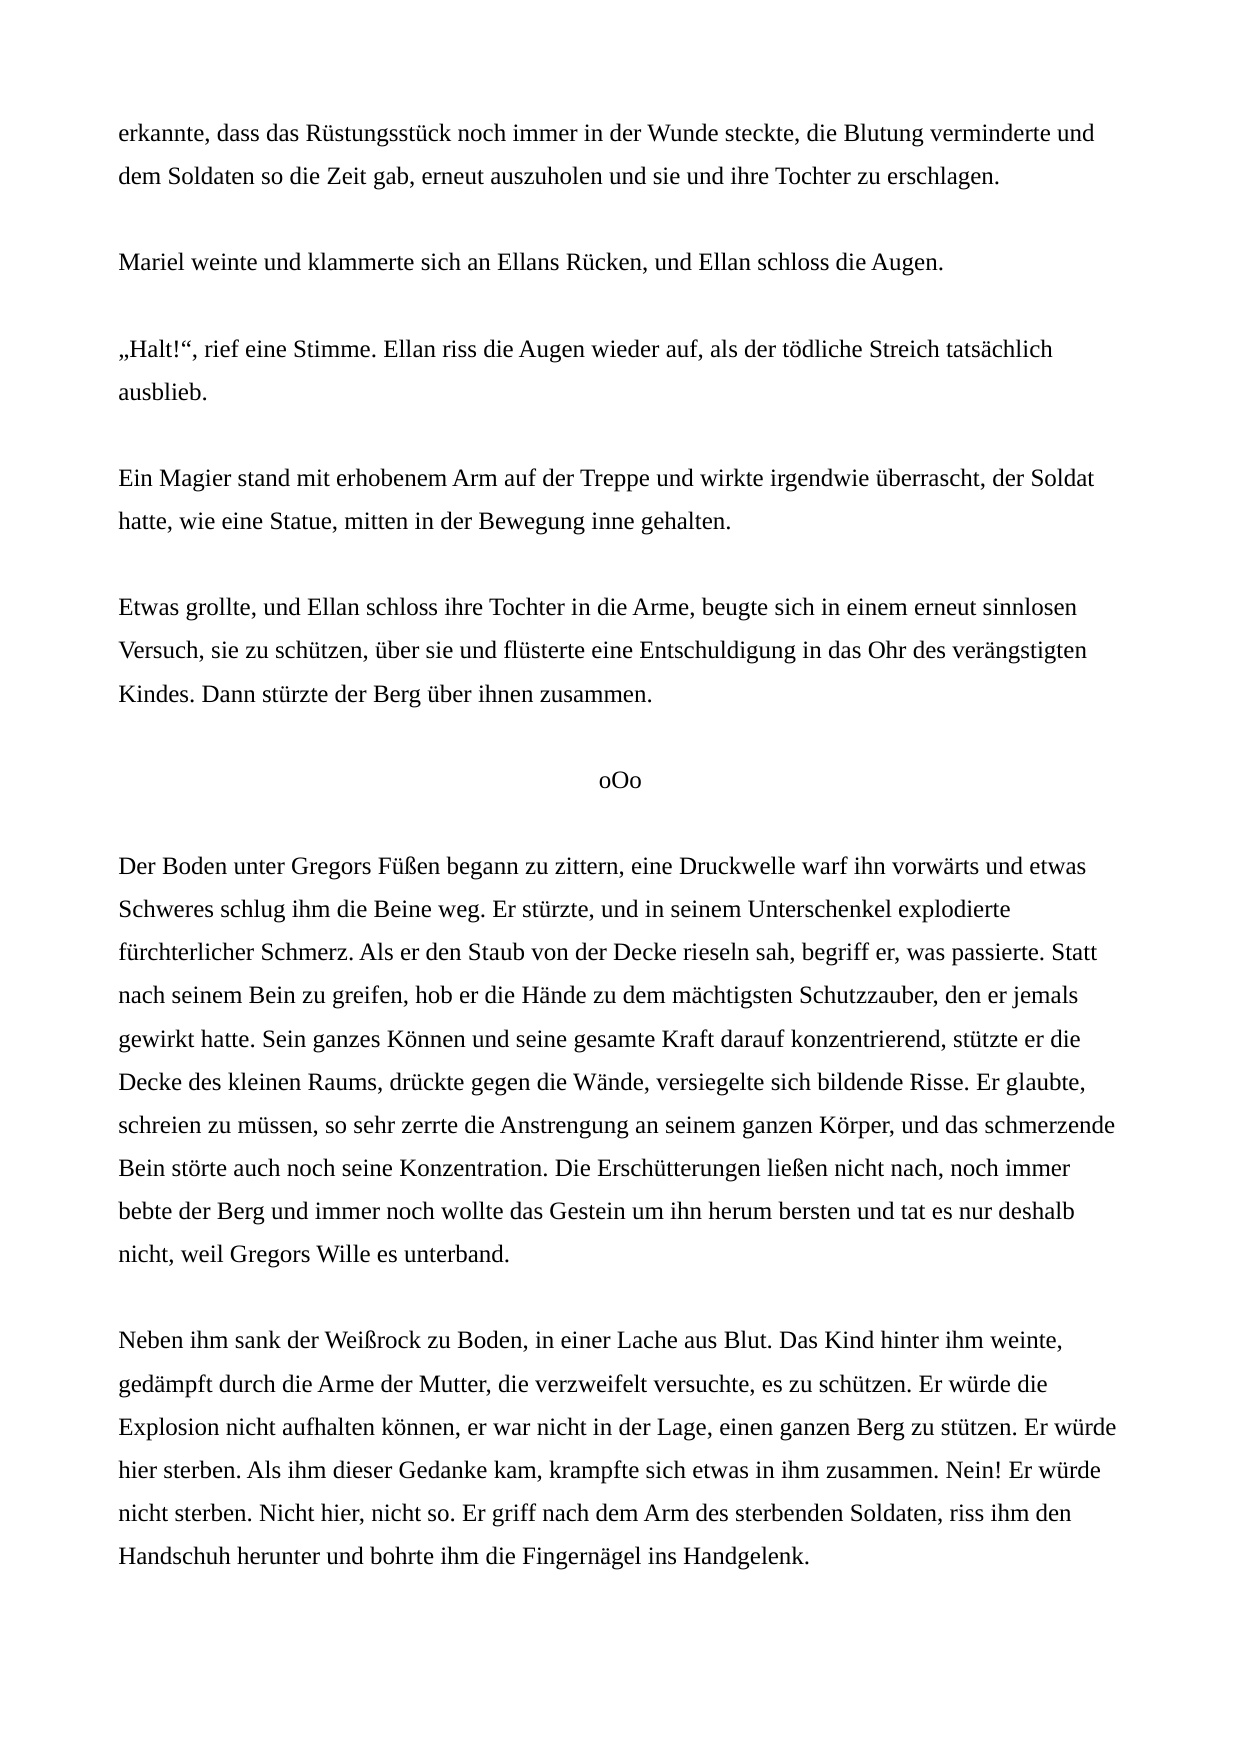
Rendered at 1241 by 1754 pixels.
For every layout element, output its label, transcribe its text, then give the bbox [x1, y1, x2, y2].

text erkannte, dass das Rüstungsstück noch immer in der Wunde steckte, die Blutung verminderte und dem Soldaten so die Zeit gab, erneut auszuholen und sie und ihre Tochter zu erschlagen. [118, 118, 1122, 190]
text Neben ihm sank der Weißrock zu Boden, in einer Lache aus Blut. Das Kind hinter ihm weinte, gedämpft durch die Arme der Mutter, die verzweifelt versuchte, es zu schützen. Er würde die Explosion nicht aufhalten können, er war nicht in der Lage, einen ganzen Berg zu stützen. Er würde hier sterben. Als ihm dieser Gedanke kam, krampfte sich etwas in ihm zusammen. Nein! Er würde nicht sterben. Nicht hier, nicht so. Er griff nach dem Arm des sterbenden Soldaten, riss ihm den Handschuh herunter und bohrte ihm die Fingernägel ins Handgelenk. [118, 1326, 1122, 1570]
text Etwas grollte, und Ellan schloss ihre Tochter in die Arme, beugte sich in einem erneut sinnlosen Versuch, sie zu schützen, über sie und flüsterte eine Entschuldigung in das Ohr des verängstigten Kindes. Dann stürzte der Berg über ihnen zusammen. [118, 592, 1122, 707]
text oOo [118, 765, 1122, 794]
text Ein Magier stand mit erhobenem Arm auf der Treppe und wirkte irgendwie überrascht, der Soldat hatte, wie eine Statue, mitten in der Bewegung inne gehalten. [118, 463, 1122, 535]
text Mariel weinte und klammerte sich an Ellans Rücken, und Ellan schloss die Augen. [118, 247, 1122, 276]
text Der Boden unter Gregors Füßen begann zu zittern, eine Druckwelle warf ihn vorwärts und etwas Schweres schlug ihm die Beine weg. Er stürzte, und in seinem Unterschenkel explodierte fürchterlicher Schmerz. Als er den Staub von der Decke rieseln sah, begriff er, was passierte. Statt nach seinem Bein zu greifen, hob er die Hände zu dem mächtigsten Schutzzauber, den er jemals gewirkt hatte. Sein ganzes Können und seine gesamte Kraft darauf konzentrierend, stützte er die Decke des kleinen Raums, drückte gegen die Wände, versiegelte sich bildende Risse. Er glaubte, schreien zu müssen, so sehr zerrte die Anstrengung an seinem ganzen Körper, und das schmerzende Bein störte auch noch seine Konzentration. Die Erschütterungen ließen nicht nach, noch immer bebte der Berg und immer noch wollte das Gestein um ihn herum bersten und tat es nur deshalb nicht, weil Gregors Wille es unterband. [118, 851, 1122, 1268]
text „Halt!“, rief eine Stimme. Ellan riss die Augen wieder auf, als der tödliche Streich tatsächlich ausblieb. [118, 334, 1122, 406]
